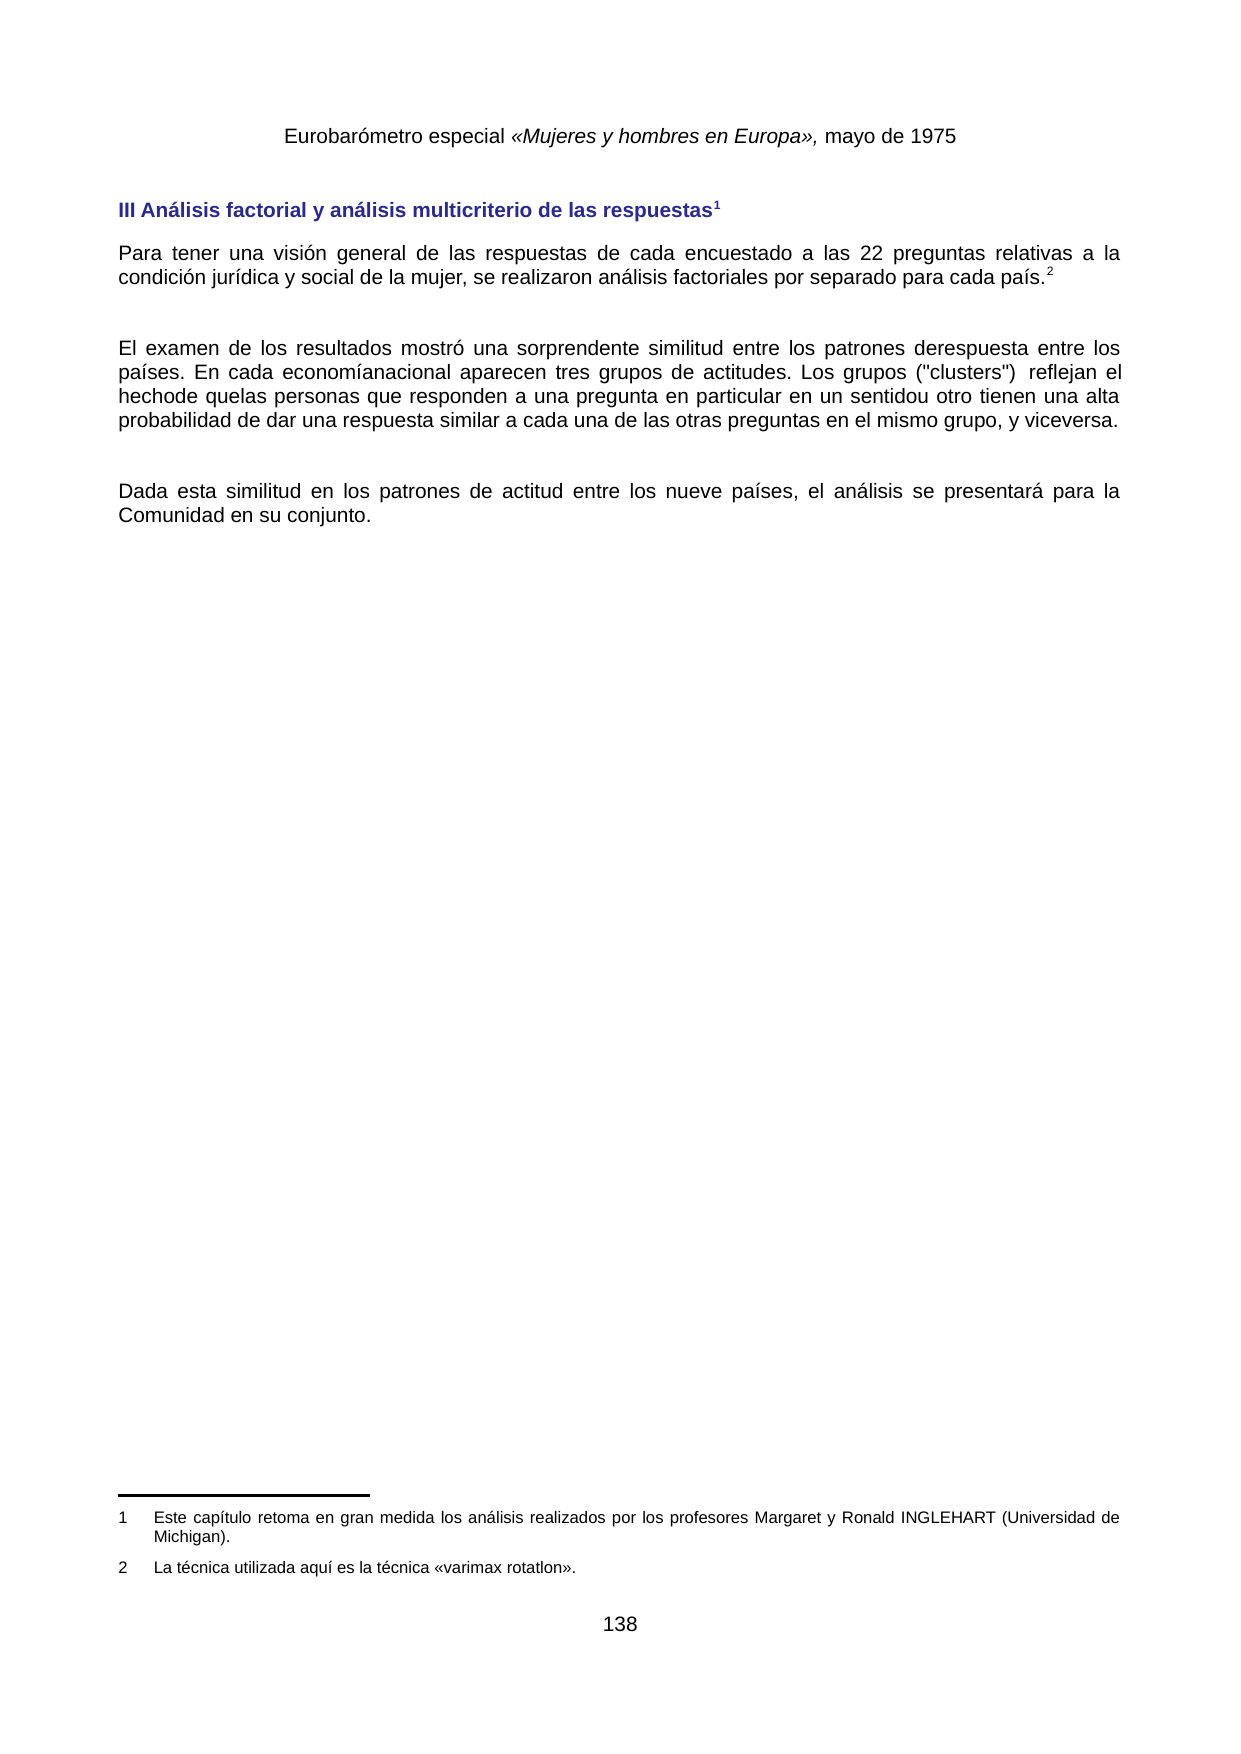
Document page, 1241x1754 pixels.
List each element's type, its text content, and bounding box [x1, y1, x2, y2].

text Para tener una visión general de las respuestas de cada encuestado a las 22 preguntas relativas a la condición jurídica y social de la mujer, se realizaron análisis factoriales por separado para cada país. [118, 241, 1122, 288]
text Dada esta similitud en los patrones de actitud entre los nueve países, el análisis se presentará para la Comunidad en su conjunto. [118, 479, 1122, 527]
subtitle III Análisis factorial y análisis multicriterio de las respuestas [118, 198, 1122, 222]
text El examen de los resultados mostró una sorprendente similitud entre los patrones derespuesta entre los países. En cada economíanacional aparecen tres grupos de actitudes. Los grupos ("clusters") reflejan el hechode quelas personas que responden a una pregunta en particular en un sentidou otro tienen una alta probabilidad de dar una respuesta similar a cada una de las otras preguntas en el mismo grupo, y viceversa. [118, 336, 1122, 432]
text Este capítulo retoma en gran medida los análisis realizados por los profesores Margaret y Ronald INGLEHART (Universidad de Michigan). [118, 1507, 1122, 1546]
text La técnica utilizada aquí es la técnica «varimax rotatlon». [118, 1557, 1122, 1577]
